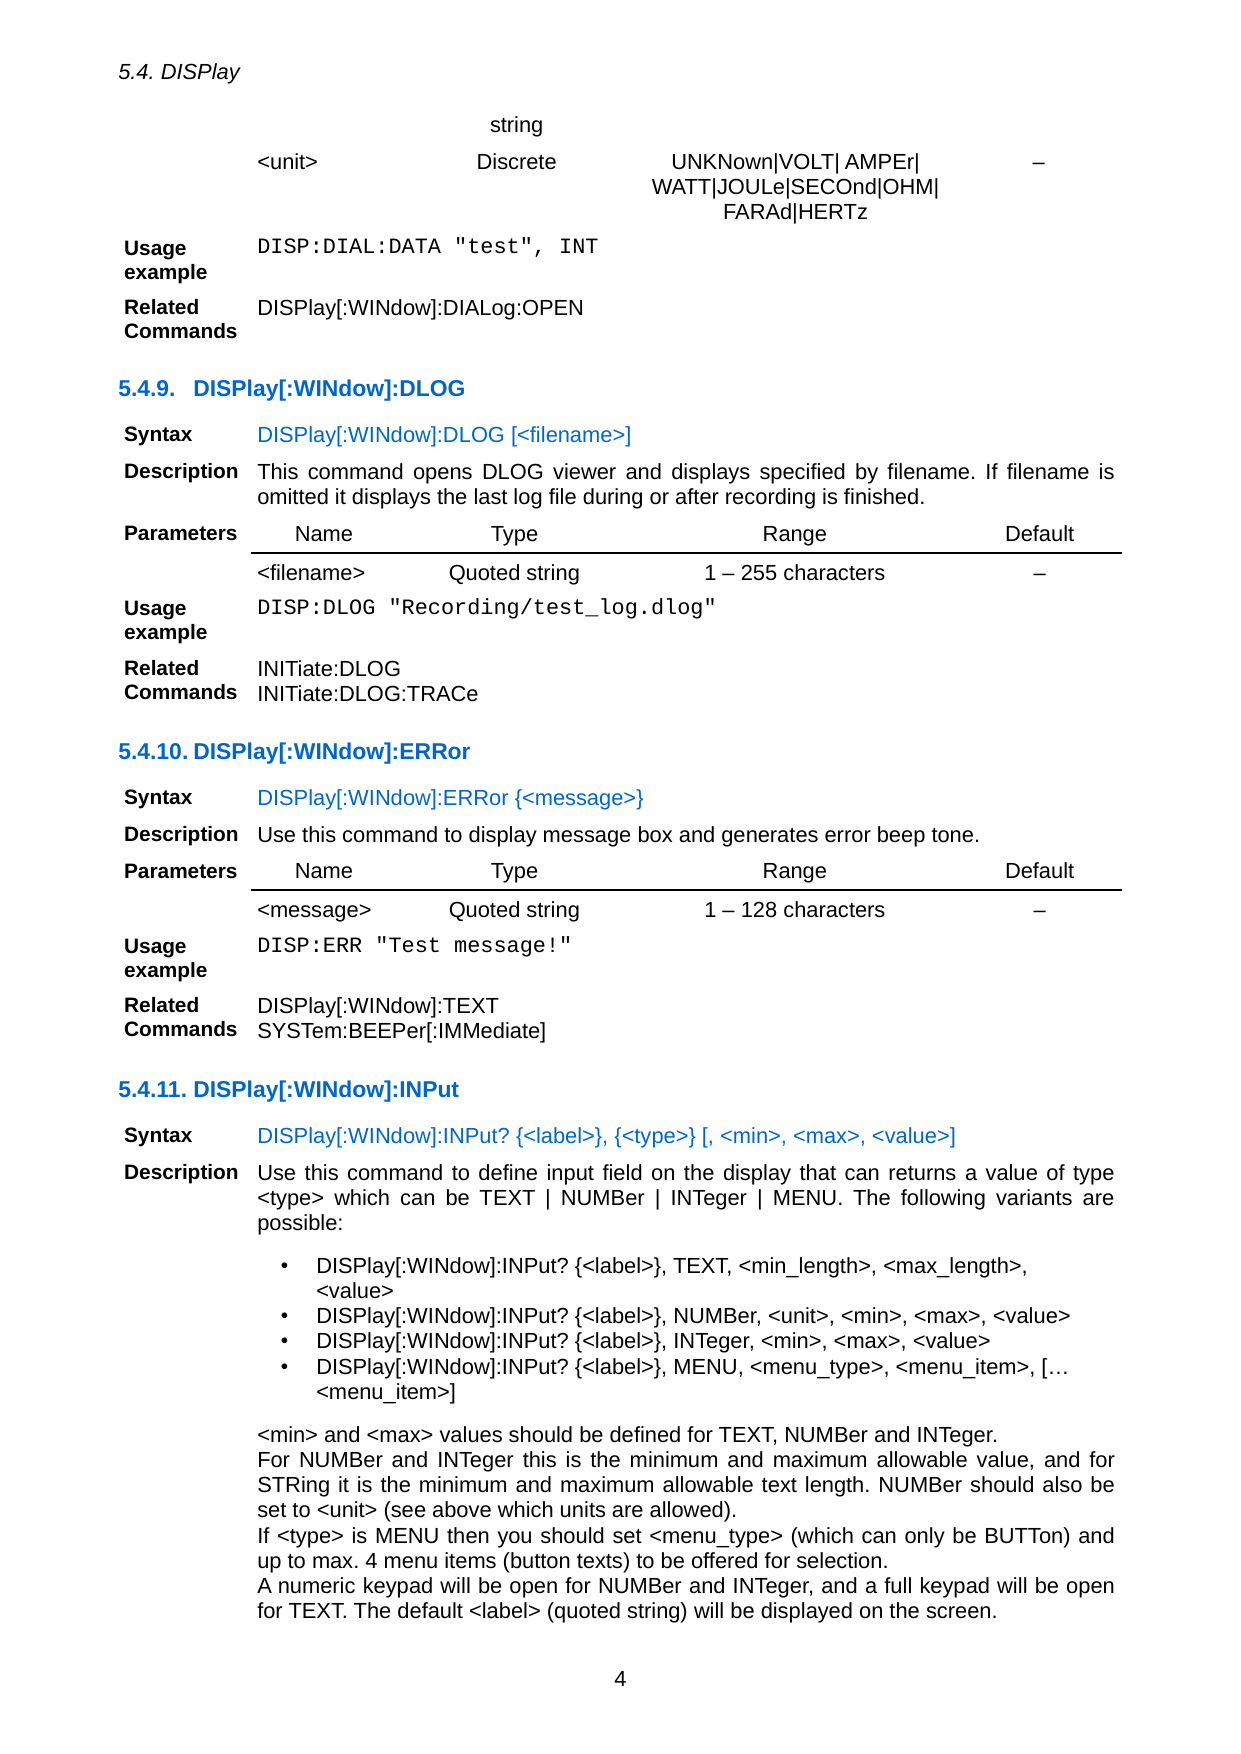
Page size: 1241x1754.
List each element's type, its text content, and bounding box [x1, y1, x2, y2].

table_cell 1 – 128 characters [632, 891, 957, 928]
table_cell Range [632, 515, 957, 552]
table_cell <message> [251, 891, 396, 928]
table_cell Discrete [398, 143, 635, 230]
table_cell Quoted string [396, 554, 632, 590]
table_header Syntax [118, 779, 251, 816]
table_cell <unit> [251, 143, 398, 230]
table_cell Name [251, 515, 396, 552]
table_cell Type [396, 515, 632, 552]
table_cell [118, 106, 251, 230]
table_cell DISPlay[:WINdow]:DIALog:OPEN [251, 289, 1122, 349]
table_cell DISPlay[:WINdow]:TEXT SYSTem:BEEPer[:IMMediate] [251, 988, 1122, 1049]
table_cell Parameters [118, 515, 251, 590]
table_cell – [957, 554, 1122, 590]
table_cell DISP:ERR "Test message!" [251, 928, 1122, 987]
table_cell Default [957, 515, 1122, 552]
table_cell string [398, 106, 635, 143]
table_cell Default [957, 853, 1122, 889]
table_cell 1 – 255 characters [632, 554, 957, 590]
table_cell Range [632, 853, 957, 889]
table_cell Description [118, 453, 251, 515]
table_cell <filename> [251, 554, 396, 590]
table_cell Usage example [118, 590, 251, 650]
table_cell [635, 106, 956, 143]
table_header Syntax [118, 416, 251, 453]
table_cell Usage example [118, 230, 251, 289]
table_cell Description [118, 816, 251, 853]
table_cell Parameters [118, 853, 251, 928]
table_cell – [957, 891, 1122, 928]
table_header DISPlay[:WINdow]:INPut? {<label>}, {<type>} [, <min>, <max>, <value>] [251, 1117, 1122, 1154]
table_header Syntax [118, 1117, 251, 1154]
table_cell DISP:DLOG "Recording/test_log.dlog" [251, 590, 1122, 650]
table_cell Name [251, 853, 396, 889]
table_cell – [956, 143, 1122, 230]
subtitle DISPlay[:WINdow]:ERRor [118, 738, 1122, 764]
table_cell DISP:DIAL:DATA "test", INT [251, 230, 1122, 289]
table_cell Use this command to define input field on the display that can returns a value of type <type> which can be TEXT | NUMBer | INTeger | MENU. The following variants are possible: DISPlay[:WINdow]:INPut? {<label>}, TEXT, <min_length>, <max_length>, <value> DISPlay[:WINdow]:INPut? {<label>}, NUMBer, <unit>, <min>, <max>, <value> DISPlay[:WINdow]:INPut? {<label>}, INTeger, <min>, <max>, <value> DISPlay[:WINdow]:INPut? {<label>}, MENU, <menu_type>, <menu_item>, [… <menu_item>] <min> and <max> values should be defined for TEXT, NUMBer and INTeger. For NUMBer and INTeger this is the minimum and maximum allowable value, and for STRing it is the minimum and maximum allowable text length. NUMBer should also be set to <unit> (see above which units are allowed). If <type> is MENU then you should set <menu_type> (which can only be BUTTon) and up to max. 4 menu items (button texts) to be offered for selection. A numeric keypad will be open for NUMBer and INTeger, and a full keypad will be open for TEXT. The default <label> (quoted string) will be displayed on the screen. [251, 1154, 1122, 1629]
table_cell Description [118, 1154, 251, 1629]
table_cell Related Commands [118, 988, 251, 1049]
subtitle DISPlay[:WINdow]:INPut [118, 1076, 1122, 1102]
table_cell UNKNown|VOLT| AMPEr|WATT|JOULe|SECOnd|OHM|FARAd|HERTz [635, 143, 956, 230]
table_cell Related Commands [118, 289, 251, 349]
table_cell [251, 106, 398, 143]
subtitle DISPlay[:WINdow]:DLOG [118, 375, 1122, 402]
table_cell Usage example [118, 928, 251, 987]
table_header DISPlay[:WINdow]:ERRor {<message>} [251, 779, 1122, 816]
table_cell [956, 106, 1122, 143]
table_cell Related Commands [118, 650, 251, 712]
table_cell Quoted string [396, 891, 632, 928]
table_header DISPlay[:WINdow]:DLOG [<filename>] [251, 416, 1122, 453]
table_cell INITiate:DLOG INITiate:DLOG:TRACe [251, 650, 1122, 712]
table_cell This command opens DLOG viewer and displays specified by filename. If filename is omitted it displays the last log file during or after recording is finished. [251, 453, 1122, 515]
table_cell Type [396, 853, 632, 889]
table_cell Use this command to display message box and generates error beep tone. [251, 816, 1122, 853]
